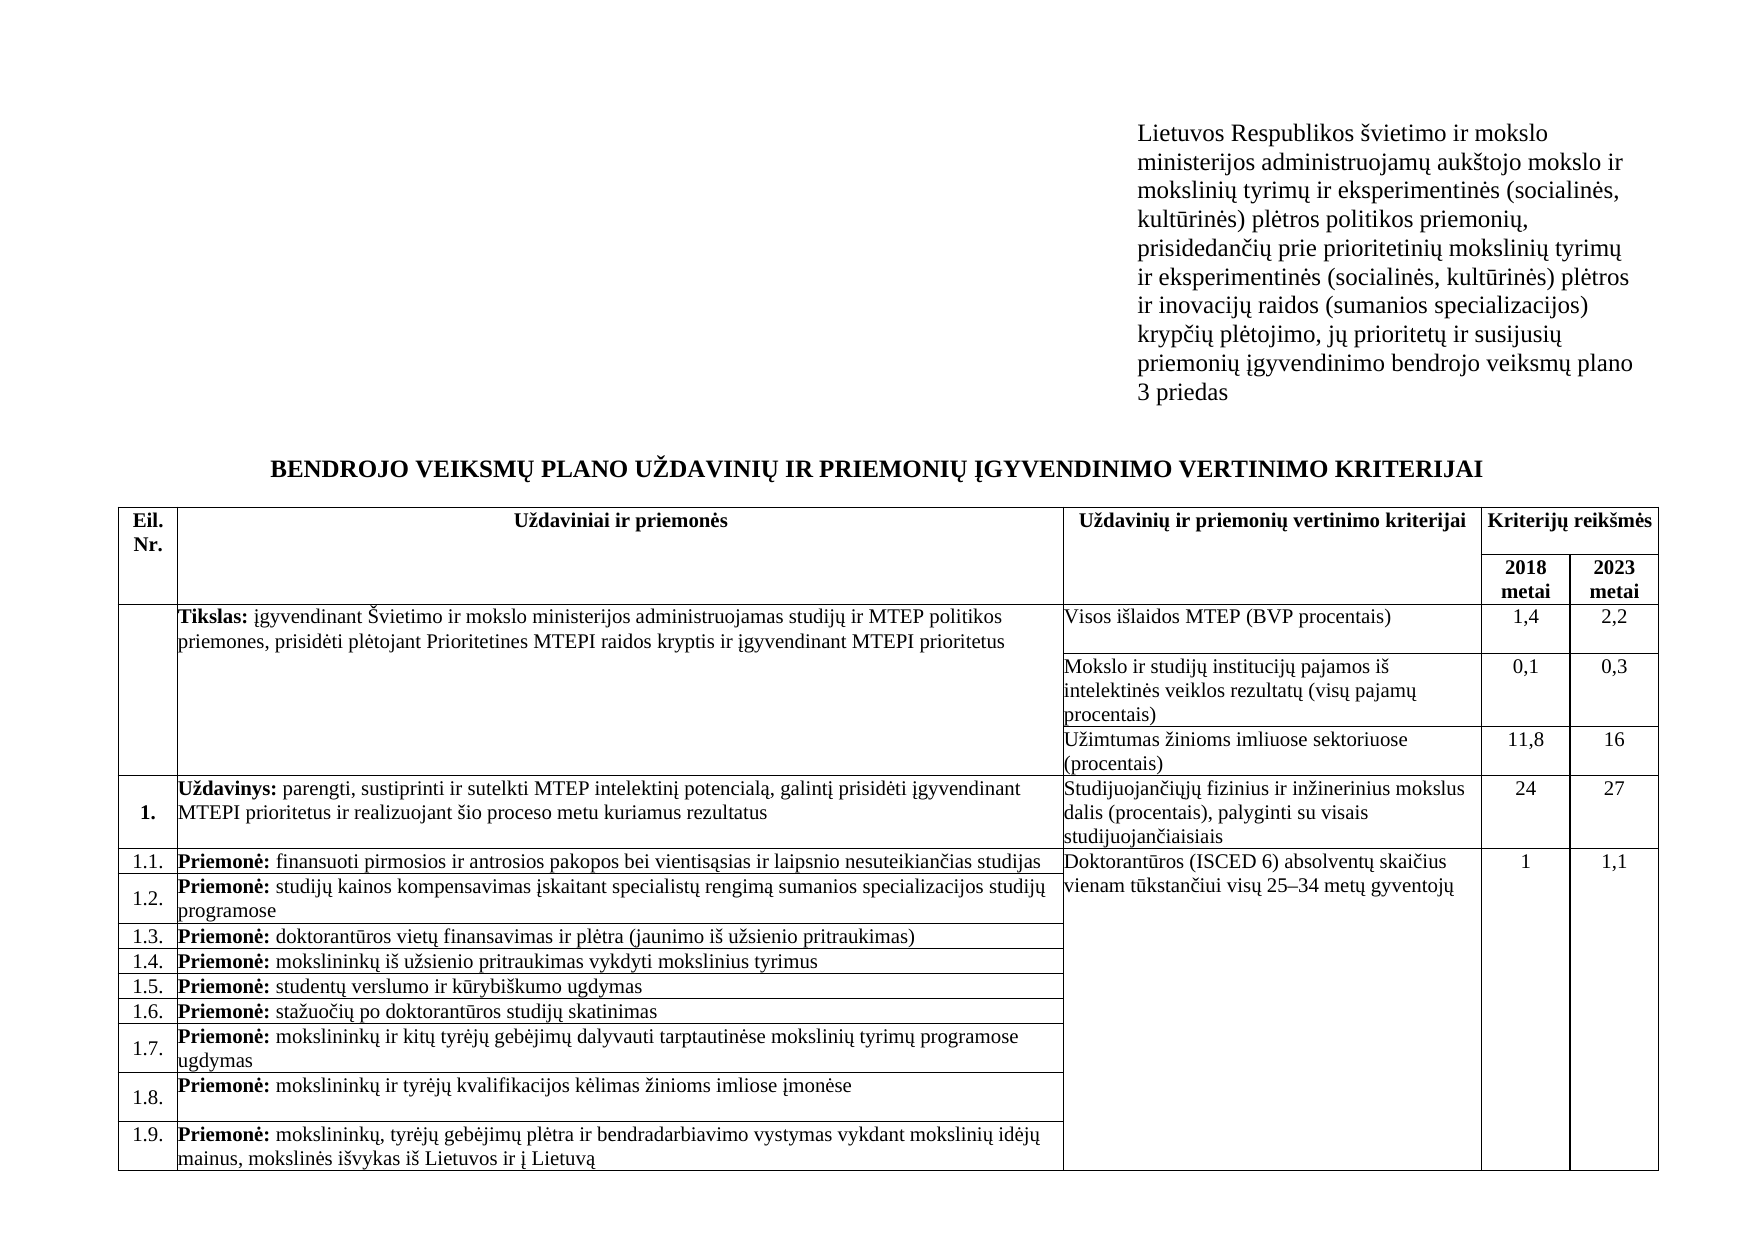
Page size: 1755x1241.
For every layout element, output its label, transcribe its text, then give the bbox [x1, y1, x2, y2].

table_cell 1,1 [1571, 849, 1658, 1170]
table_cell 1 [1482, 849, 1569, 1170]
table_cell Priemonė: mokslininkų ir kitų tyrėjų gebėjimų dalyvauti tarptautinėse mokslinių tyrimų programose ugdymas [178, 1024, 1063, 1072]
table_cell Doktorantūros (ISCED 6) absolventų skaičius vienam tūkstančiui visų 25–34 metų gyventojų [1064, 849, 1481, 1170]
table_cell 1.4. [119, 949, 177, 973]
table_cell Priemonė: studentų verslumo ir kūrybiškumo ugdymas [178, 974, 1063, 998]
table_cell 27 [1571, 776, 1658, 848]
table_cell 1.2. [119, 874, 177, 922]
table_cell Priemonė: doktorantūros vietų finansavimas ir plėtra (jaunimo iš užsienio pritraukimas) [178, 924, 1063, 948]
table_cell [119, 605, 177, 775]
table_cell Mokslo ir studijų institucijų pajamos iš intelektinės veiklos rezultatų (visų pajamų procentais) [1064, 654, 1481, 726]
table_cell 24 [1482, 776, 1569, 848]
table_cell 2018 metai [1482, 555, 1569, 603]
table_cell 1,4 [1482, 605, 1569, 653]
text BENDROJO VEIKSMŲ PLANO UŽDAVINIŲ IR PRIEMONIŲ ĮGYVENDINIMO VERTINIMO KRITERIJAI [118, 454, 1636, 482]
table_cell 2023 metai [1571, 555, 1658, 603]
table_cell Priemonė: finansuoti pirmosios ir antrosios pakopos bei vientisąsias ir laipsnio nesuteikiančias studijas [178, 849, 1063, 873]
table_cell 1.7. [119, 1024, 177, 1072]
table_cell Visos išlaidos MTEP (BVP procentais) [1064, 605, 1481, 653]
table_cell 1.5. [119, 974, 177, 998]
table_cell Studijuojančiųjų fizinius ir inžinerinius mokslus dalis (procentais), palyginti su visais studijuojančiaisiais [1064, 776, 1481, 848]
table_cell 0,3 [1571, 654, 1658, 726]
table_cell Priemonė: mokslininkų ir tyrėjų kvalifikacijos kėlimas žinioms imliose įmonėse [178, 1073, 1063, 1121]
table_cell 1.3. [119, 924, 177, 948]
table_cell Priemonė: mokslininkų, tyrėjų gebėjimų plėtra ir bendradarbiavimo vystymas vykdant mokslinių idėjų mainus, mokslinės išvykas iš Lietuvos ir į Lietuvą [178, 1122, 1063, 1170]
table_cell Priemonė: stažuočių po doktorantūros studijų skatinimas [178, 999, 1063, 1023]
table_cell Priemonė: studijų kainos kompensavimas įskaitant specialistų rengimą sumanios specializacijos studijų programose [178, 874, 1063, 922]
table_cell Priemonė: mokslininkų iš užsienio pritraukimas vykdyti mokslinius tyrimus [178, 949, 1063, 973]
table_cell 16 [1571, 727, 1658, 775]
table_cell 2,2 [1571, 605, 1658, 653]
table_cell 11,8 [1482, 727, 1569, 775]
table_cell 1.6. [119, 999, 177, 1023]
table_cell 1.9. [119, 1122, 177, 1170]
table_header Kriterijų reikšmės [1482, 508, 1658, 554]
table_cell 1. [119, 776, 177, 848]
text Lietuvos Respublikos švietimo ir mokslo ministerijos administruojamų aukštojo mokslo ir mokslinių tyrimų ir eksperimentinės (socialinės, kultūrinės) plėtros politikos priemonių, prisidedančių prie prioritetinių mokslinių tyrimų ir eksperimentinės (socialinės, kultūrinės) plėtros ir inovacijų raidos (sumanios specializacijos) krypčių plėtojimo, jų prioritetų ir susijusių priemonių įgyvendinimo bendrojo veiksmų plano 3 priedas [1137, 118, 1636, 406]
table_header Uždavinių ir priemonių vertinimo kriterijai [1064, 508, 1481, 603]
table_cell 1.1. [119, 849, 177, 873]
table_header Eil. Nr. [119, 508, 177, 603]
table_cell Užimtumas žinioms imliuose sektoriuose (procentais) [1064, 727, 1481, 775]
table_cell Uždavinys: parengti, sustiprinti ir sutelkti MTEP intelektinį potencialą, galintį prisidėti įgyvendinant MTEPI prioritetus ir realizuojant šio proceso metu kuriamus rezultatus [178, 776, 1063, 848]
table_cell Tikslas: įgyvendinant Švietimo ir mokslo ministerijos administruojamas studijų ir MTEP politikos priemones, prisidėti plėtojant Prioritetines MTEPI raidos kryptis ir įgyvendinant MTEPI prioritetus [178, 605, 1063, 775]
table_cell 1.8. [119, 1073, 177, 1121]
table_cell 0,1 [1482, 654, 1569, 726]
table_header Uždaviniai ir priemonės [178, 508, 1063, 603]
